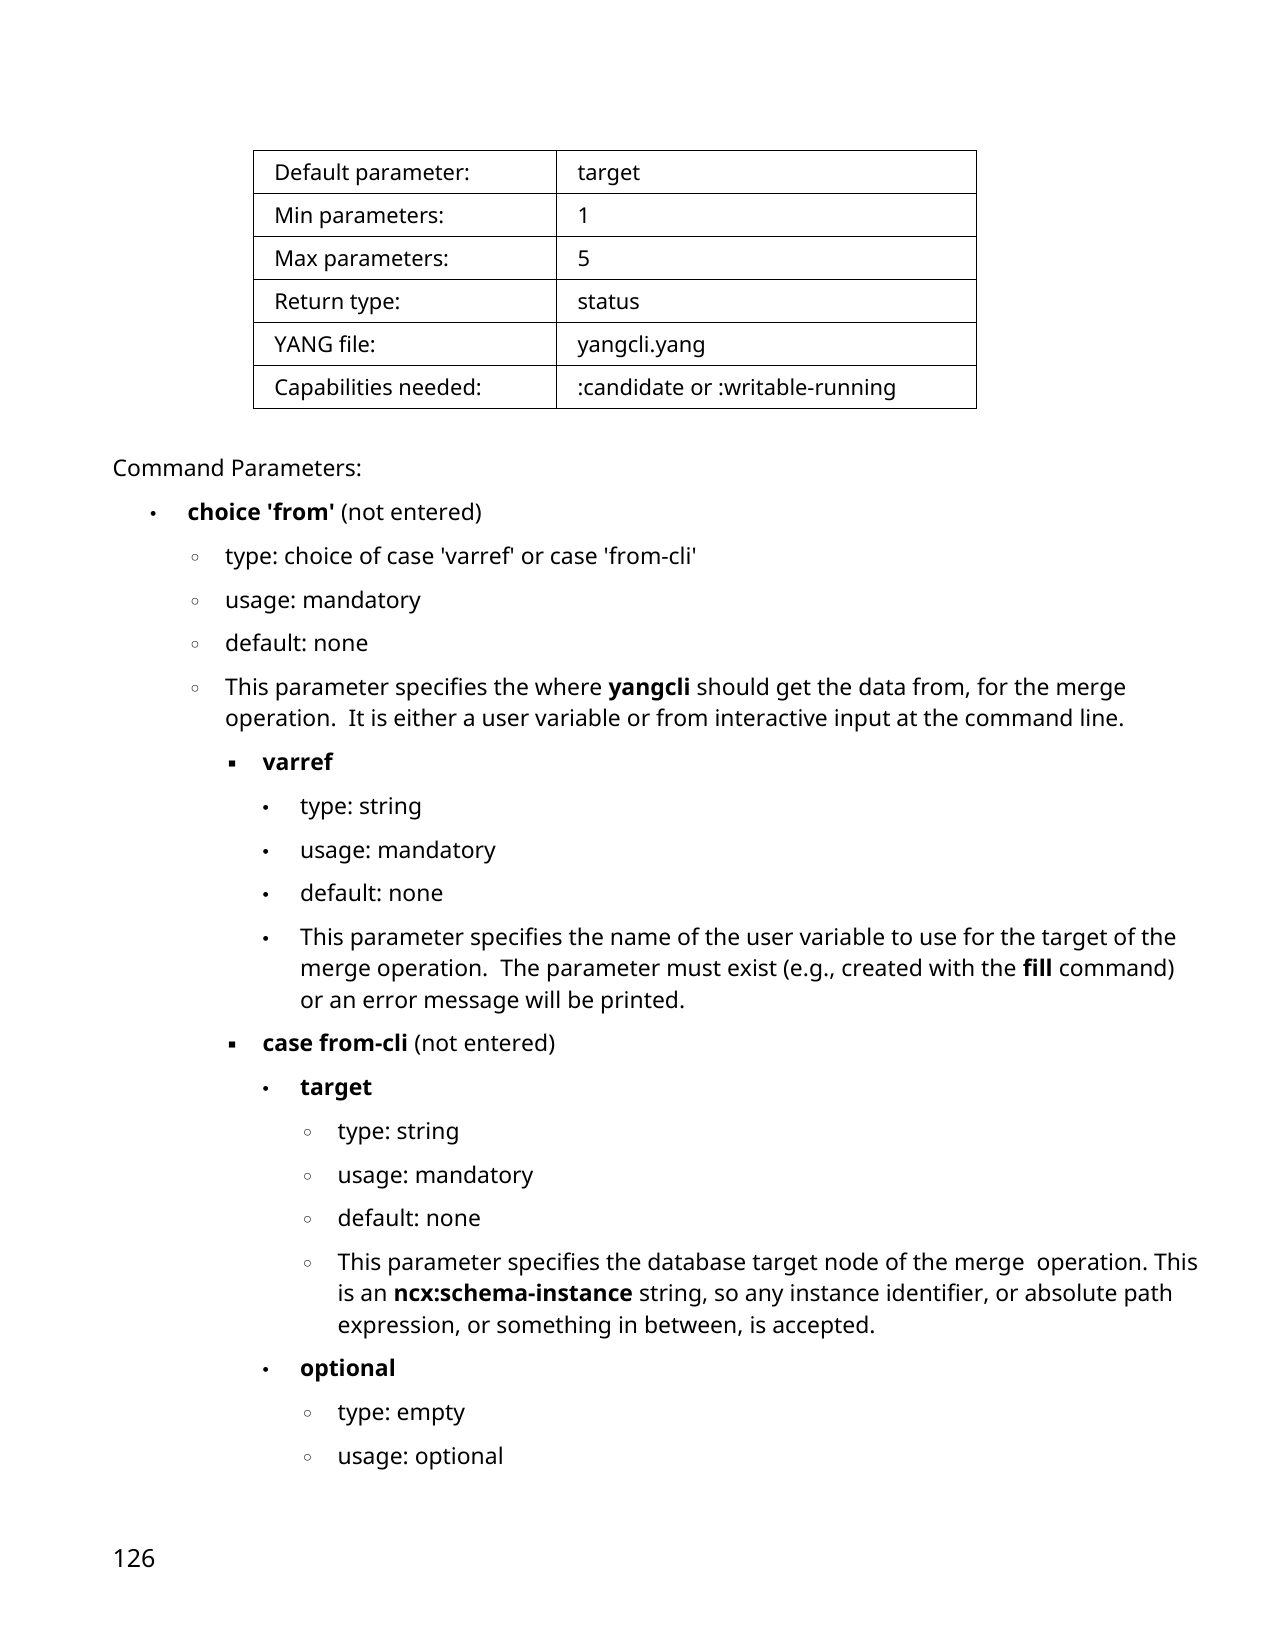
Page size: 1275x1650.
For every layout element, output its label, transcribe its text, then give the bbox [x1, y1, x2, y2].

list target [262, 1071, 1200, 1102]
list varref [225, 746, 1200, 777]
table_cell yangcli.yang [557, 323, 976, 364]
list usage: mandatory [187, 583, 1200, 615]
table_cell Max parameters: [254, 237, 556, 279]
list This parameter specifies the name of the user variable to use for the target of the merge operation. The parameter must exist (e.g., created with the fill command) or an error message will be printed. [262, 921, 1200, 1015]
table_cell YANG file: [254, 323, 556, 364]
table_cell :candidate or :writable-running [557, 366, 976, 407]
list type: empty [300, 1396, 1200, 1427]
list type: string [300, 1115, 1200, 1146]
table_cell Default parameter: [254, 151, 556, 193]
list default: none [300, 1202, 1200, 1233]
table_cell 5 [557, 237, 976, 279]
list usage: mandatory [262, 833, 1200, 865]
list default: none [187, 627, 1200, 658]
text Command Parameters: [112, 452, 1200, 483]
list This parameter specifies the database target node of the merge operation. This is an ncx:schema-instance string, so any instance identifier, or absolute path expression, or something in between, is accepted. [300, 1246, 1200, 1340]
table_cell Return type: [254, 280, 556, 322]
list type: string [262, 790, 1200, 821]
list type: choice of case 'varref' or case 'from-cli' [187, 540, 1200, 571]
list usage: mandatory [300, 1158, 1200, 1190]
list choice 'from' (not entered) [150, 496, 1200, 527]
table_cell Capabilities needed: [254, 366, 556, 407]
list case from-cli (not entered) [225, 1027, 1200, 1058]
table_cell status [557, 280, 976, 322]
list optional [262, 1352, 1200, 1383]
table_cell Min parameters: [254, 194, 556, 236]
table_cell 1 [557, 194, 976, 236]
list default: none [262, 877, 1200, 908]
list usage: optional [300, 1440, 1200, 1471]
list This parameter specifies the where yangcli should get the data from, for the merge operation. It is either a user variable or from interactive input at the command line. [187, 671, 1200, 733]
table_cell target [557, 151, 976, 193]
